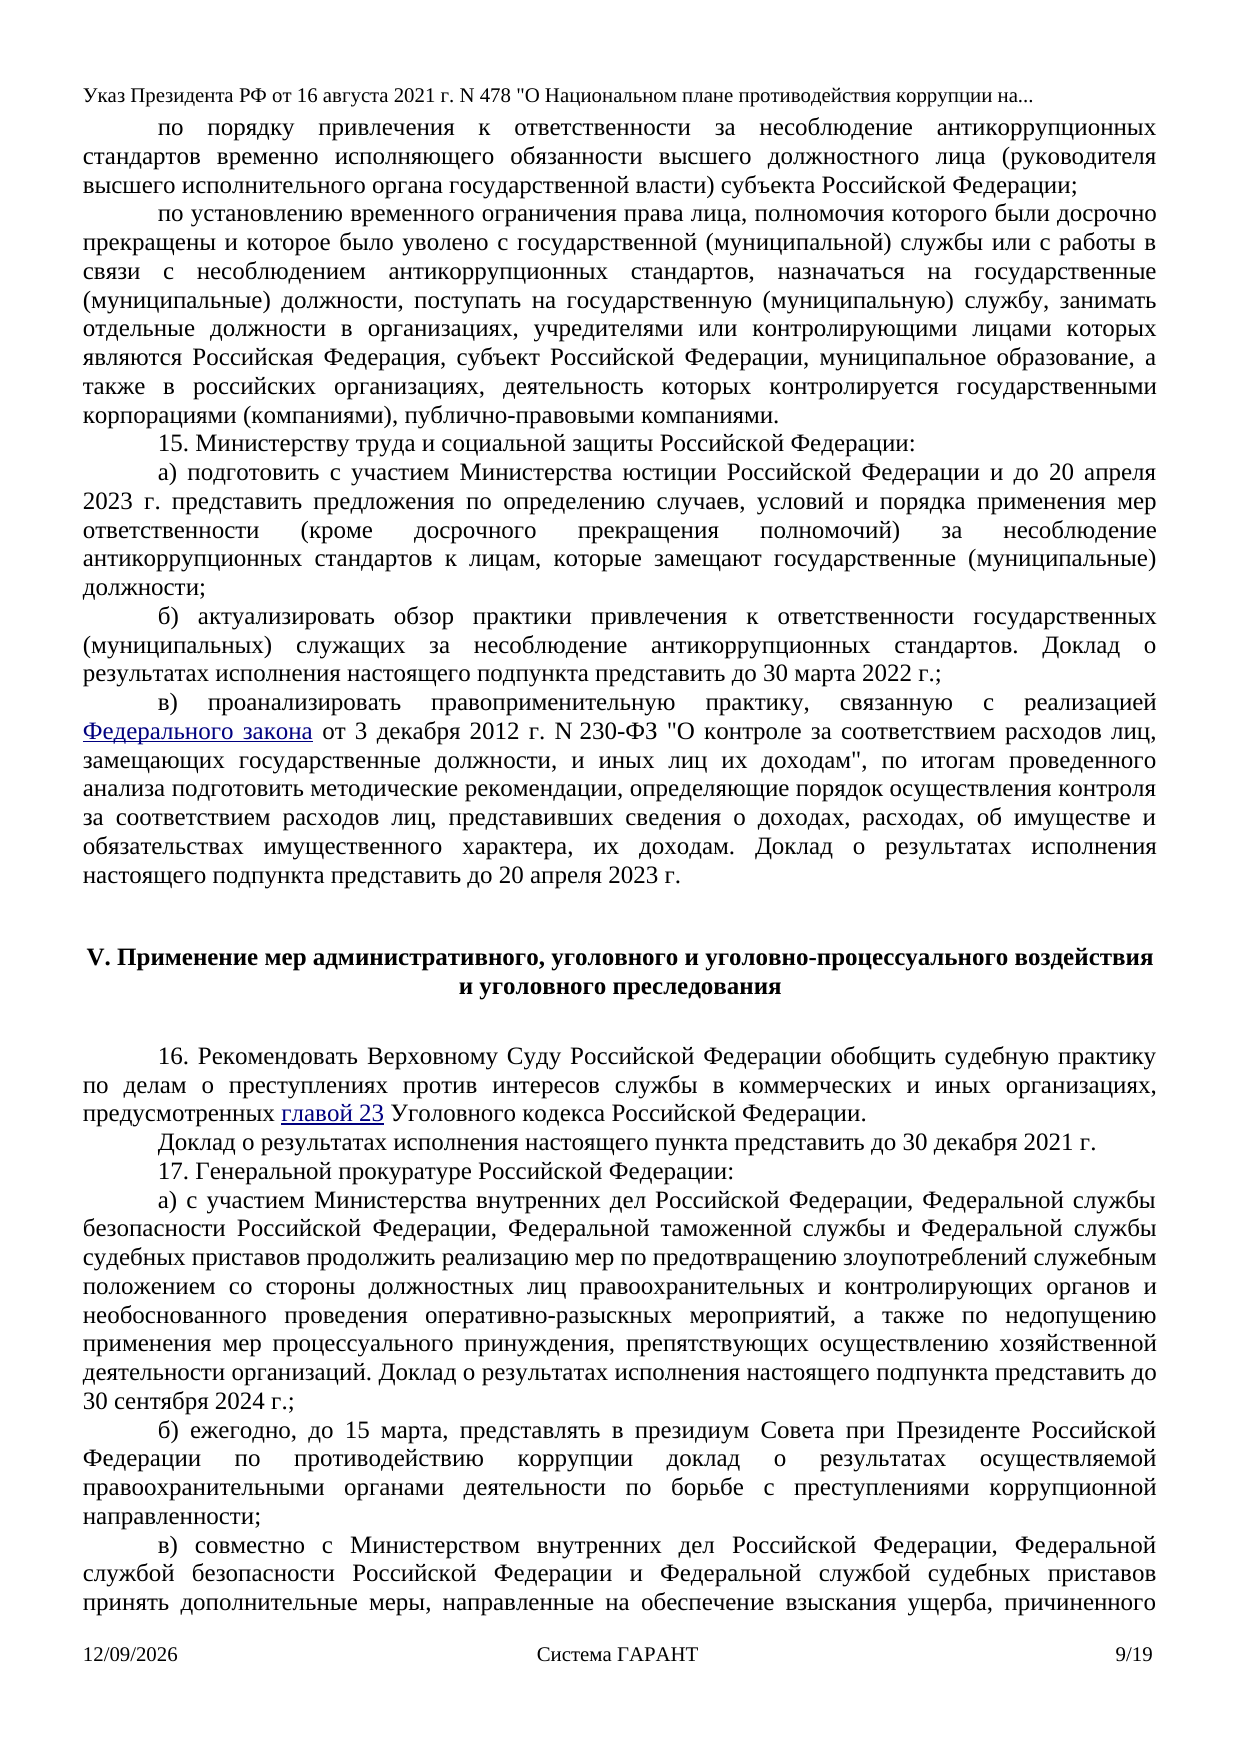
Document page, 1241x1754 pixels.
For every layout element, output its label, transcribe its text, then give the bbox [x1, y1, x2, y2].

text по порядку привлечения к ответственности за несоблюдение антикоррупционных стандартов временно исполняющего обязанности высшего должностного лица (руководителя высшего исполнительного органа государственной власти) субъекта Российской Федерации; [83, 112, 1157, 198]
text б) ежегодно, до 15 марта, представлять в президиум Совета при Президенте Российской Федерации по противодействию коррупции доклад о результатах осуществляемой правоохранительными органами деятельности по борьбе с преступлениями коррупционной направленности; [83, 1415, 1157, 1530]
text в) проанализировать правоприменительную практику, связанную с реализацией Федерального закона от 3 декабря 2012 г. N 230-ФЗ "О контроле за соответствием расходов лиц, замещающих государственные должности, и иных лиц их доходам", по итогам проведенного анализа подготовить методические рекомендации, определяющие порядок осуществления контроля за соответствием расходов лиц, представивших сведения о доходах, расходах, об имуществе и обязательствах имущественного характера, их доходам. Доклад о результатах исполнения настоящего подпункта представить до 20 апреля 2023 г. [83, 687, 1157, 888]
text а) с участием Министерства внутренних дел Российской Федерации, Федеральной службы безопасности Российской Федерации, Федеральной таможенной службы и Федеральной службы судебных приставов продолжить реализацию мер по предотвращению злоупотреблений служебным положением со стороны должностных лиц правоохранительных и контролирующих органов и необоснованного проведения оперативно-разыскных мероприятий, а также по недопущению применения мер процессуального принуждения, препятствующих осуществлению хозяйственной деятельности организаций. Доклад о результатах исполнения настоящего подпункта представить до 30 сентября 2024 г.; [83, 1185, 1157, 1415]
text Доклад о результатах исполнения настоящего пункта представить до 30 декабря 2021 г. [83, 1127, 1157, 1156]
text 16. Рекомендовать Верховному Суду Российской Федерации обобщить судебную практику по делам о преступлениях против интересов службы в коммерческих и иных организациях, предусмотренных главой 23 Уголовного кодекса Российской Федерации. [83, 1041, 1157, 1127]
text а) подготовить с участием Министерства юстиции Российской Федерации и до 20 апреля 2023 г. представить предложения по определению случаев, условий и порядка применения мер ответственности (кроме досрочного прекращения полномочий) за несоблюдение антикоррупционных стандартов к лицам, которые замещают государственные (муниципальные) должности; [83, 457, 1157, 601]
text 15. Министерству труда и социальной защиты Российской Федерации: [83, 428, 1157, 457]
subtitle V. Применение мер административного, уголовного и уголовно-процессуального воздействия и уголовного преследования [83, 942, 1157, 1000]
text 17. Генеральной прокуратуре Российской Федерации: [83, 1156, 1157, 1185]
text б) актуализировать обзор практики привлечения к ответственности государственных (муниципальных) служащих за несоблюдение антикоррупционных стандартов. Доклад о результатах исполнения настоящего подпункта представить до 30 марта 2022 г.; [83, 601, 1157, 687]
text в) совместно с Министерством внутренних дел Российской Федерации, Федеральной службой безопасности Российской Федерации и Федеральной службой судебных приставов принять дополнительные меры, направленные на обеспечение взыскания ущерба, причиненного [83, 1530, 1157, 1616]
text по установлению временного ограничения права лица, полномочия которого были досрочно прекращены и которое было уволено с государственной (муниципальной) службы или с работы в связи с несоблюдением антикоррупционных стандартов, назначаться на государственные (муниципальные) должности, поступать на государственную (муниципальную) службу, занимать отдельные должности в организациях, учредителями или контролирующими лицами которых являются Российская Федерация, субъект Российской Федерации, муниципальное образование, а также в российских организациях, деятельность которых контролируется государственными корпорациями (компаниями), публично-правовыми компаниями. [83, 198, 1157, 428]
